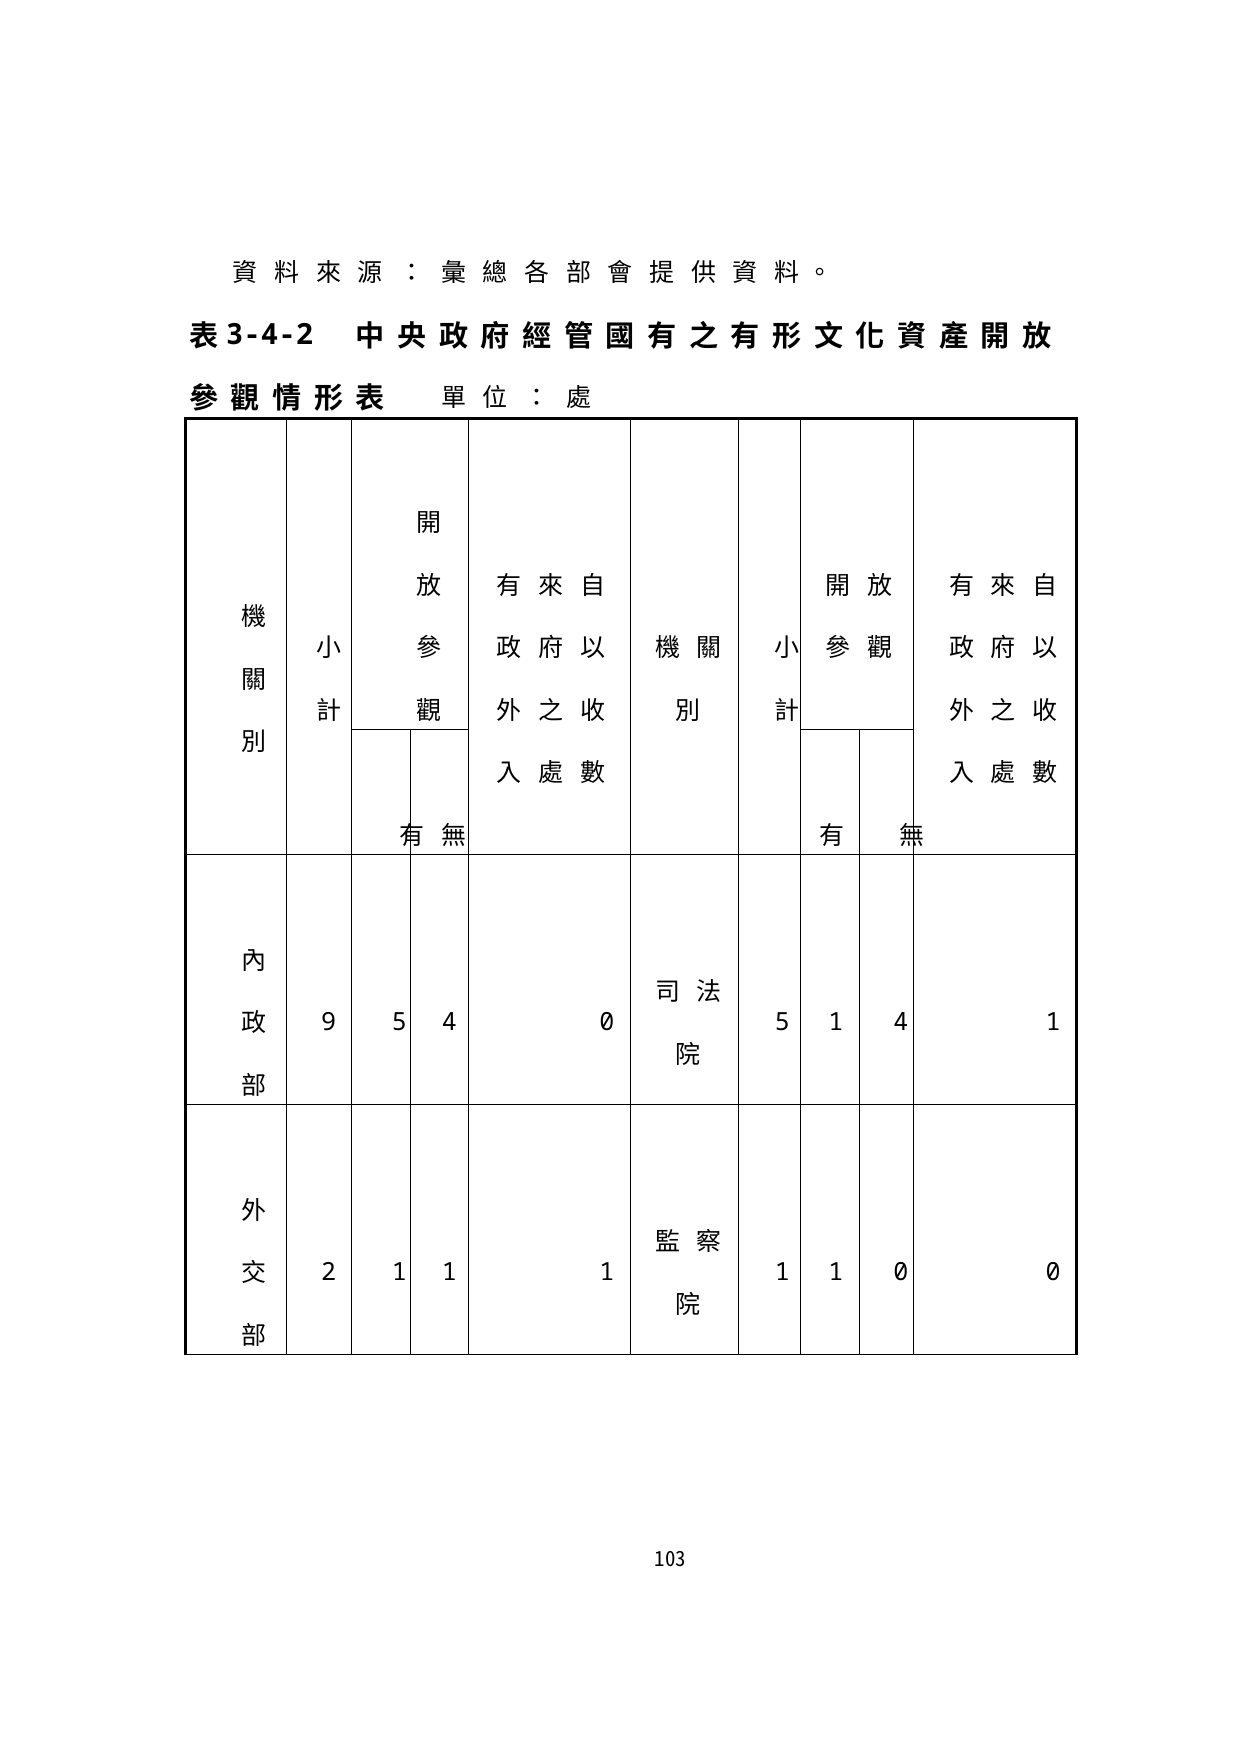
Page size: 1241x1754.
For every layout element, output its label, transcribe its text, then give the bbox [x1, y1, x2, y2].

table_cell 司法院 [631, 855, 738, 1104]
table_header 有來自政府以外之收入處數 [914, 420, 1075, 854]
table_cell 5 [739, 855, 800, 1104]
table_cell 監察院 [631, 1105, 738, 1354]
table_cell 1 [739, 1105, 800, 1354]
table_cell 1 [352, 1105, 410, 1354]
table_header 機關別 [187, 420, 286, 854]
table_cell 0 [469, 855, 630, 1104]
table_cell 0 [914, 1105, 1075, 1354]
table_cell 9 [287, 855, 351, 1104]
table_cell 無 [860, 730, 913, 854]
table_cell 5 [352, 855, 410, 1104]
table_cell 無 [411, 730, 468, 854]
table_cell 有 [352, 730, 410, 854]
table_cell 2 [287, 1105, 351, 1354]
table_cell 1 [469, 1105, 630, 1354]
table_cell 1 [914, 855, 1075, 1104]
table_header 小計 [739, 420, 800, 854]
table_header 開放參觀 [801, 420, 913, 729]
table_cell 有 [801, 730, 859, 854]
table_header 小計 [287, 420, 351, 854]
table_cell 外交部 [187, 1105, 286, 1354]
table_cell 0 [860, 1105, 913, 1354]
table_header 機關別 [631, 420, 738, 854]
text 資料來源：彙總各部會提供資料。 [183, 229, 1058, 292]
table_cell 內政部 [187, 855, 286, 1104]
table_header 有來自政府以外之收入處數 [469, 420, 630, 854]
table_cell 1 [411, 1105, 468, 1354]
table_cell 1 [801, 855, 859, 1104]
table_header 開放參觀 [352, 420, 468, 729]
table_cell 4 [411, 855, 468, 1104]
table_cell 4 [860, 855, 913, 1104]
table_cell 1 [801, 1105, 859, 1354]
text 表3-4-2 中央政府經管國有之有形文化資產開放參觀情形表 單位：處 [183, 292, 1058, 417]
